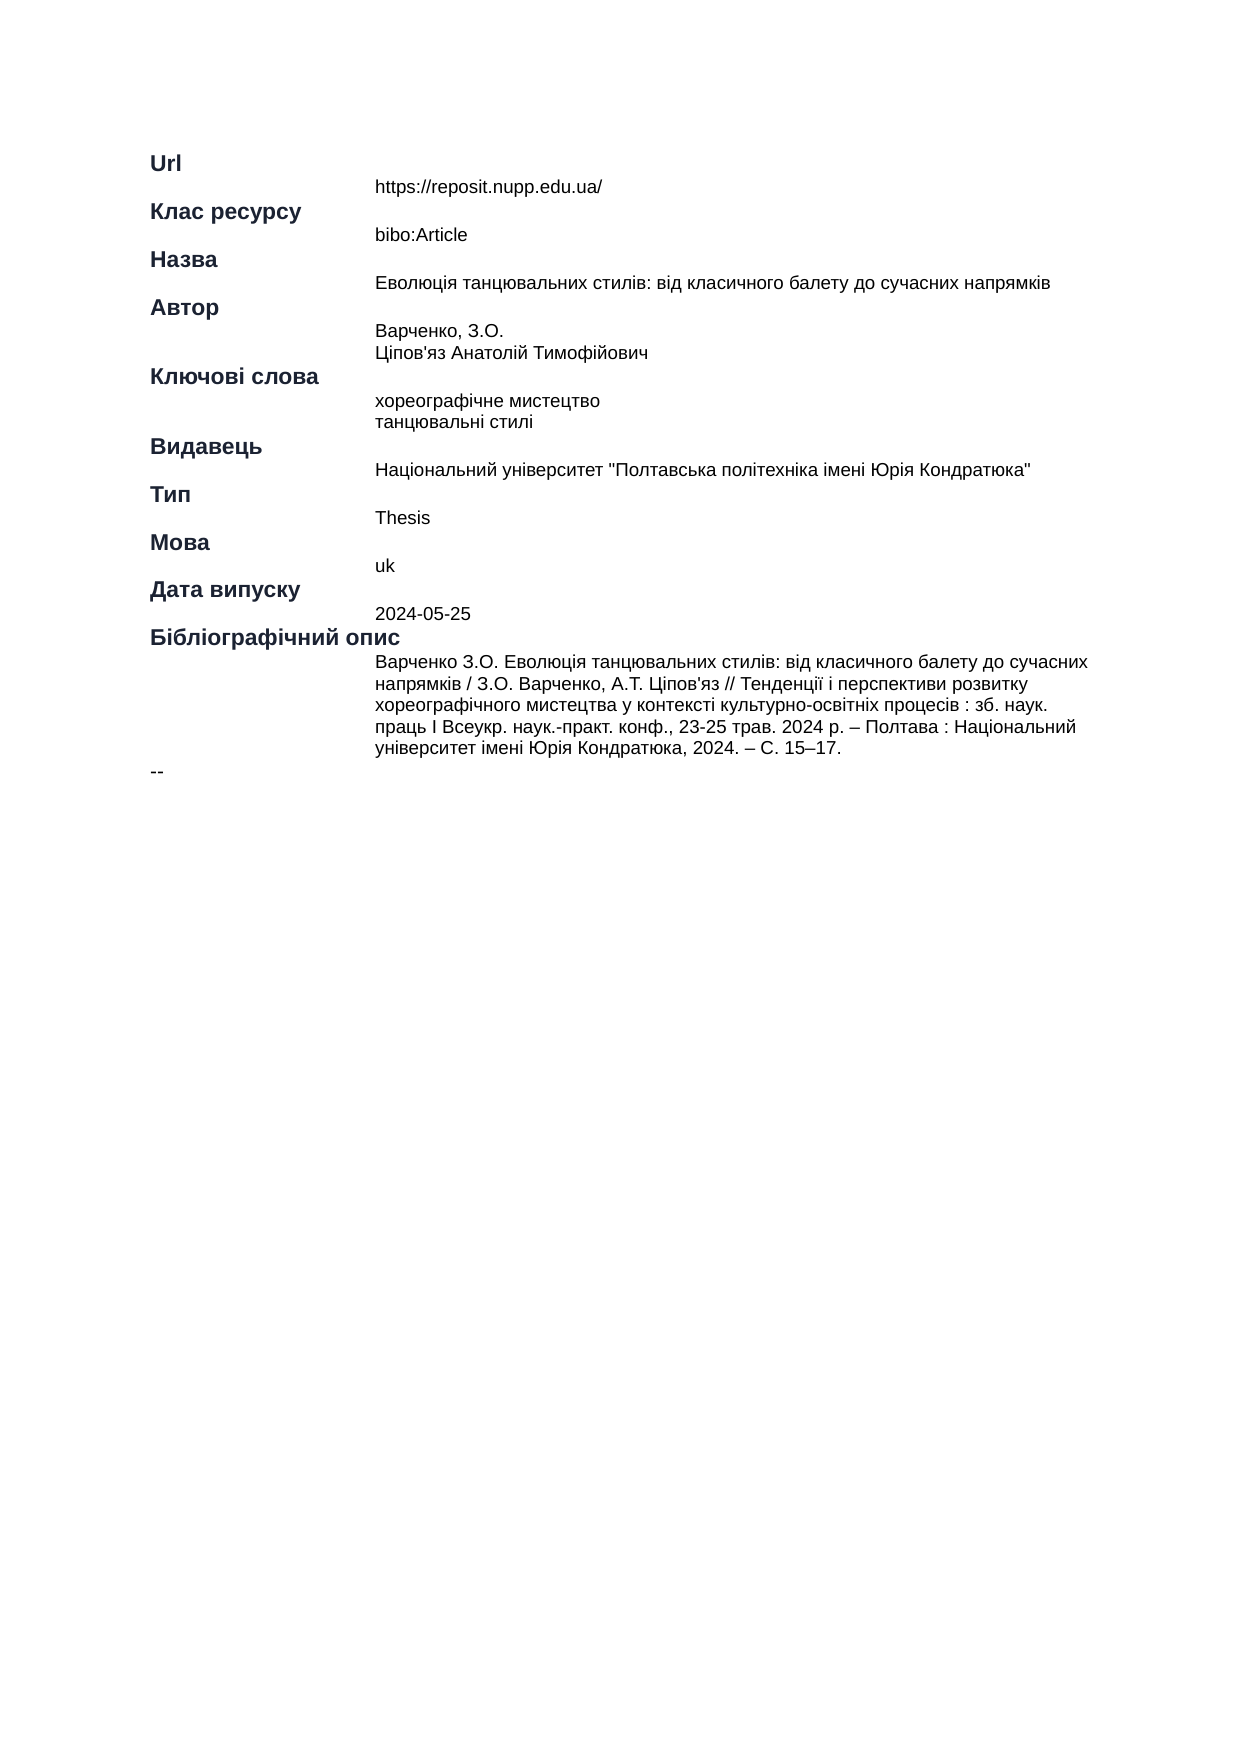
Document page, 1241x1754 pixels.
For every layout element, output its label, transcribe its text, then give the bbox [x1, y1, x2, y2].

text Бібліографічний опис [150, 624, 1090, 651]
text https://reposit.nupp.edu.ua/ [375, 176, 1090, 198]
text Дата випуску [150, 576, 1090, 603]
text Видавець [150, 433, 1090, 459]
text Клас ресурсу [150, 198, 1090, 224]
text Url [150, 150, 1090, 176]
text bibo:Article [375, 224, 1090, 246]
text Ключові слова [150, 363, 1090, 389]
text Тип [150, 481, 1090, 507]
text Автор [150, 294, 1090, 320]
text танцювальні стилі [375, 411, 1090, 433]
text Назва [150, 246, 1090, 272]
text Мова [150, 528, 1090, 555]
text хореографічне мистецтво [375, 389, 1090, 411]
text Національний університет "Полтавська політехніка імені Юрія Кондратюка" [375, 459, 1090, 481]
text 2024-05-25 [375, 603, 1090, 624]
text Ціпов'яз Анатолій Тимофійович [375, 342, 1090, 363]
text uk [375, 555, 1090, 576]
text Варченко, З.О. [375, 320, 1090, 342]
text -- [150, 758, 1090, 782]
text Варченко З.О. Еволюція танцювальних стилів: від класичного балету до сучасних напрямків / З.О. Варченко, А.Т. Ціпов'яз // Тенденції і перспективи розвитку хореографічного мистецтва у контексті культурно-освітніх процесів : зб. наук. праць I Всеукр. наук.-практ. конф., 23-25 трав. 2024 р. – Полтава : Національний університет імені Юрія Кондратюка, 2024. – С. 15–17. [375, 651, 1090, 758]
text Еволюція танцювальних стилів: від класичного балету до сучасних напрямків [375, 272, 1090, 294]
text Thesis [375, 507, 1090, 528]
